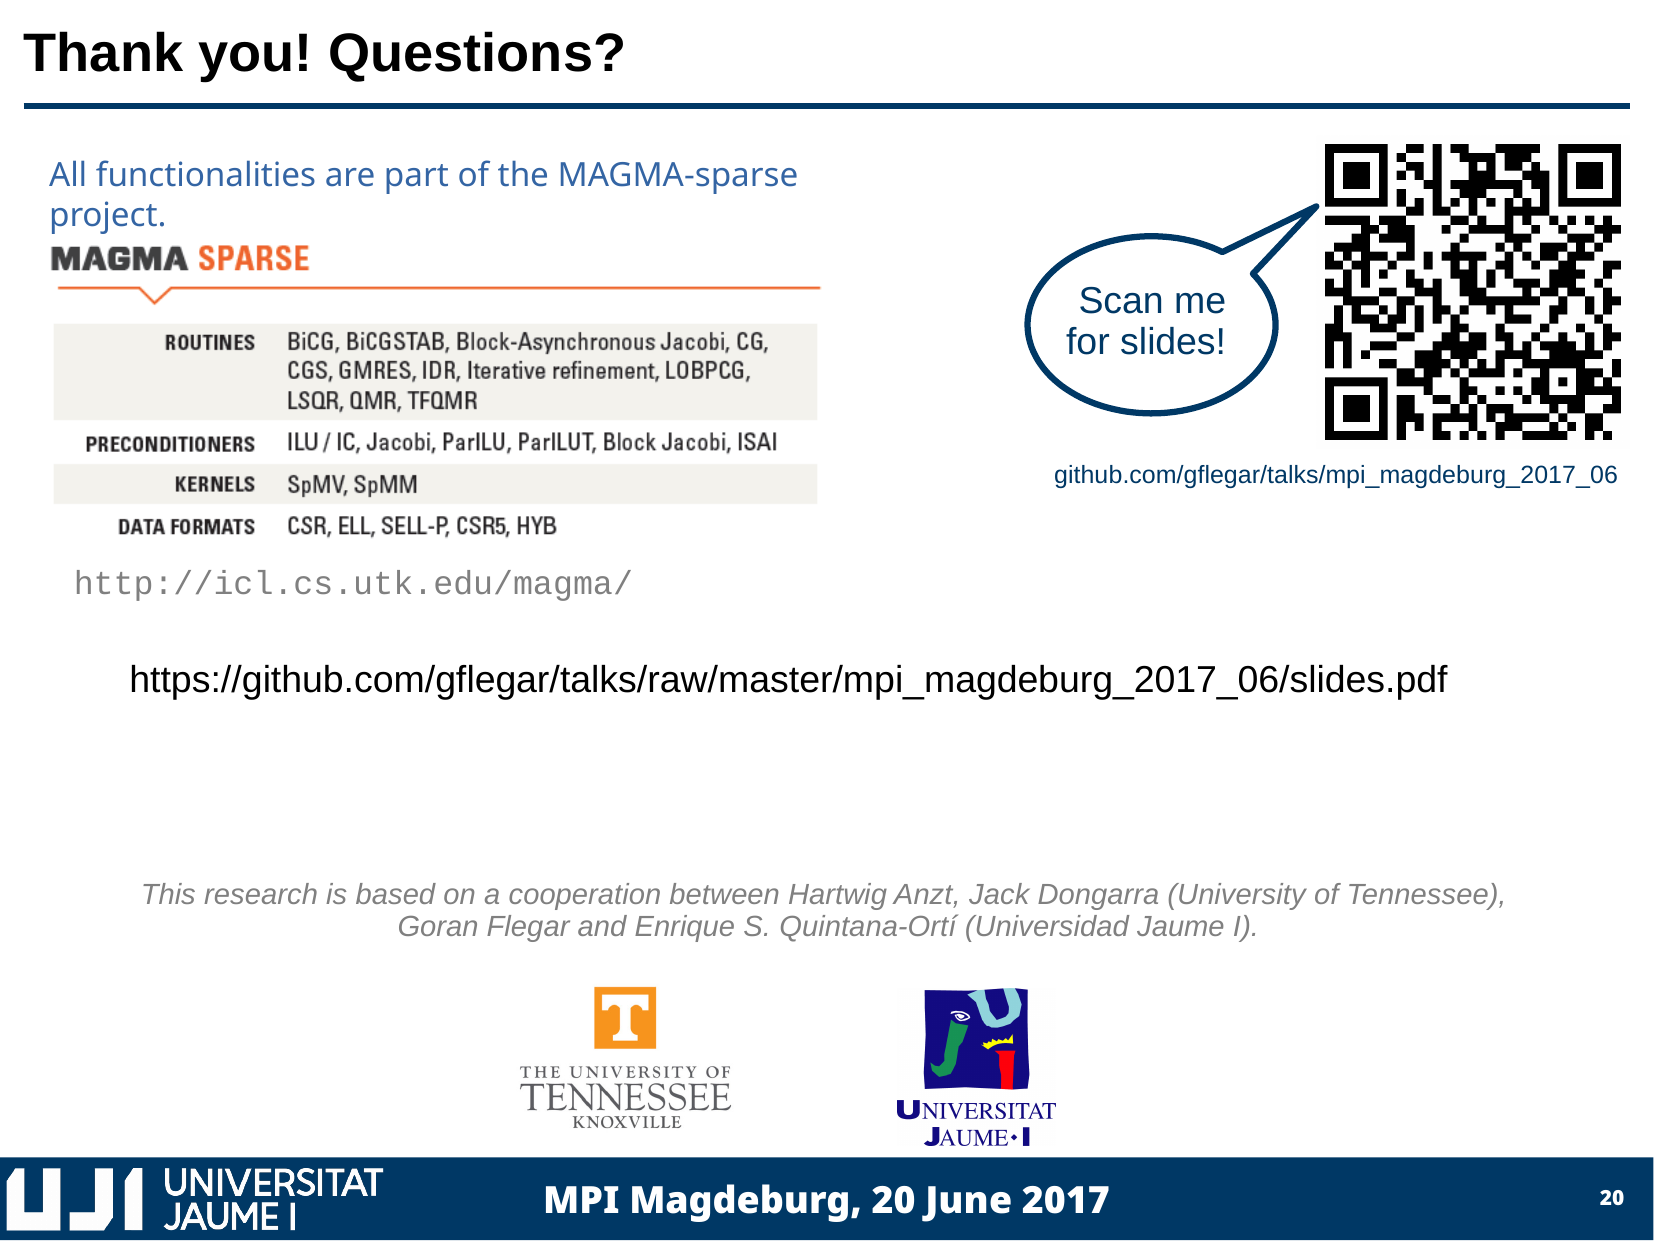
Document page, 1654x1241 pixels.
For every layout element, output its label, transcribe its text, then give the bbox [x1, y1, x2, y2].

text_box github.com/gflegar/talks/mpi_magdeburg_2017_06 [1039, 453, 1635, 497]
picture [458, 968, 792, 1156]
picture [0, 1158, 390, 1241]
title Thank you! Questions? [23, 0, 1630, 107]
text_box This research is based on a cooperation between Hartwig Anzt, Jack Dongarra (University of Tennessee), Goran Flegar and Enrique S. Quintana-Ortí (Universidad Jaume I). [125, 870, 1533, 950]
text_box All functionalities are part of the MAGMA-sparse project. [34, 145, 910, 241]
picture [897, 988, 1056, 1146]
text_box https://github.com/gflegar/talks/raw/master/mpi_magdeburg_2017_06/slides.pdf [114, 651, 1463, 708]
text_box Scan me for slides! [1051, 271, 1252, 370]
picture [1316, 135, 1630, 449]
picture [43, 241, 827, 555]
text_box http://icl.cs.utk.edu/magma/ [59, 554, 649, 610]
